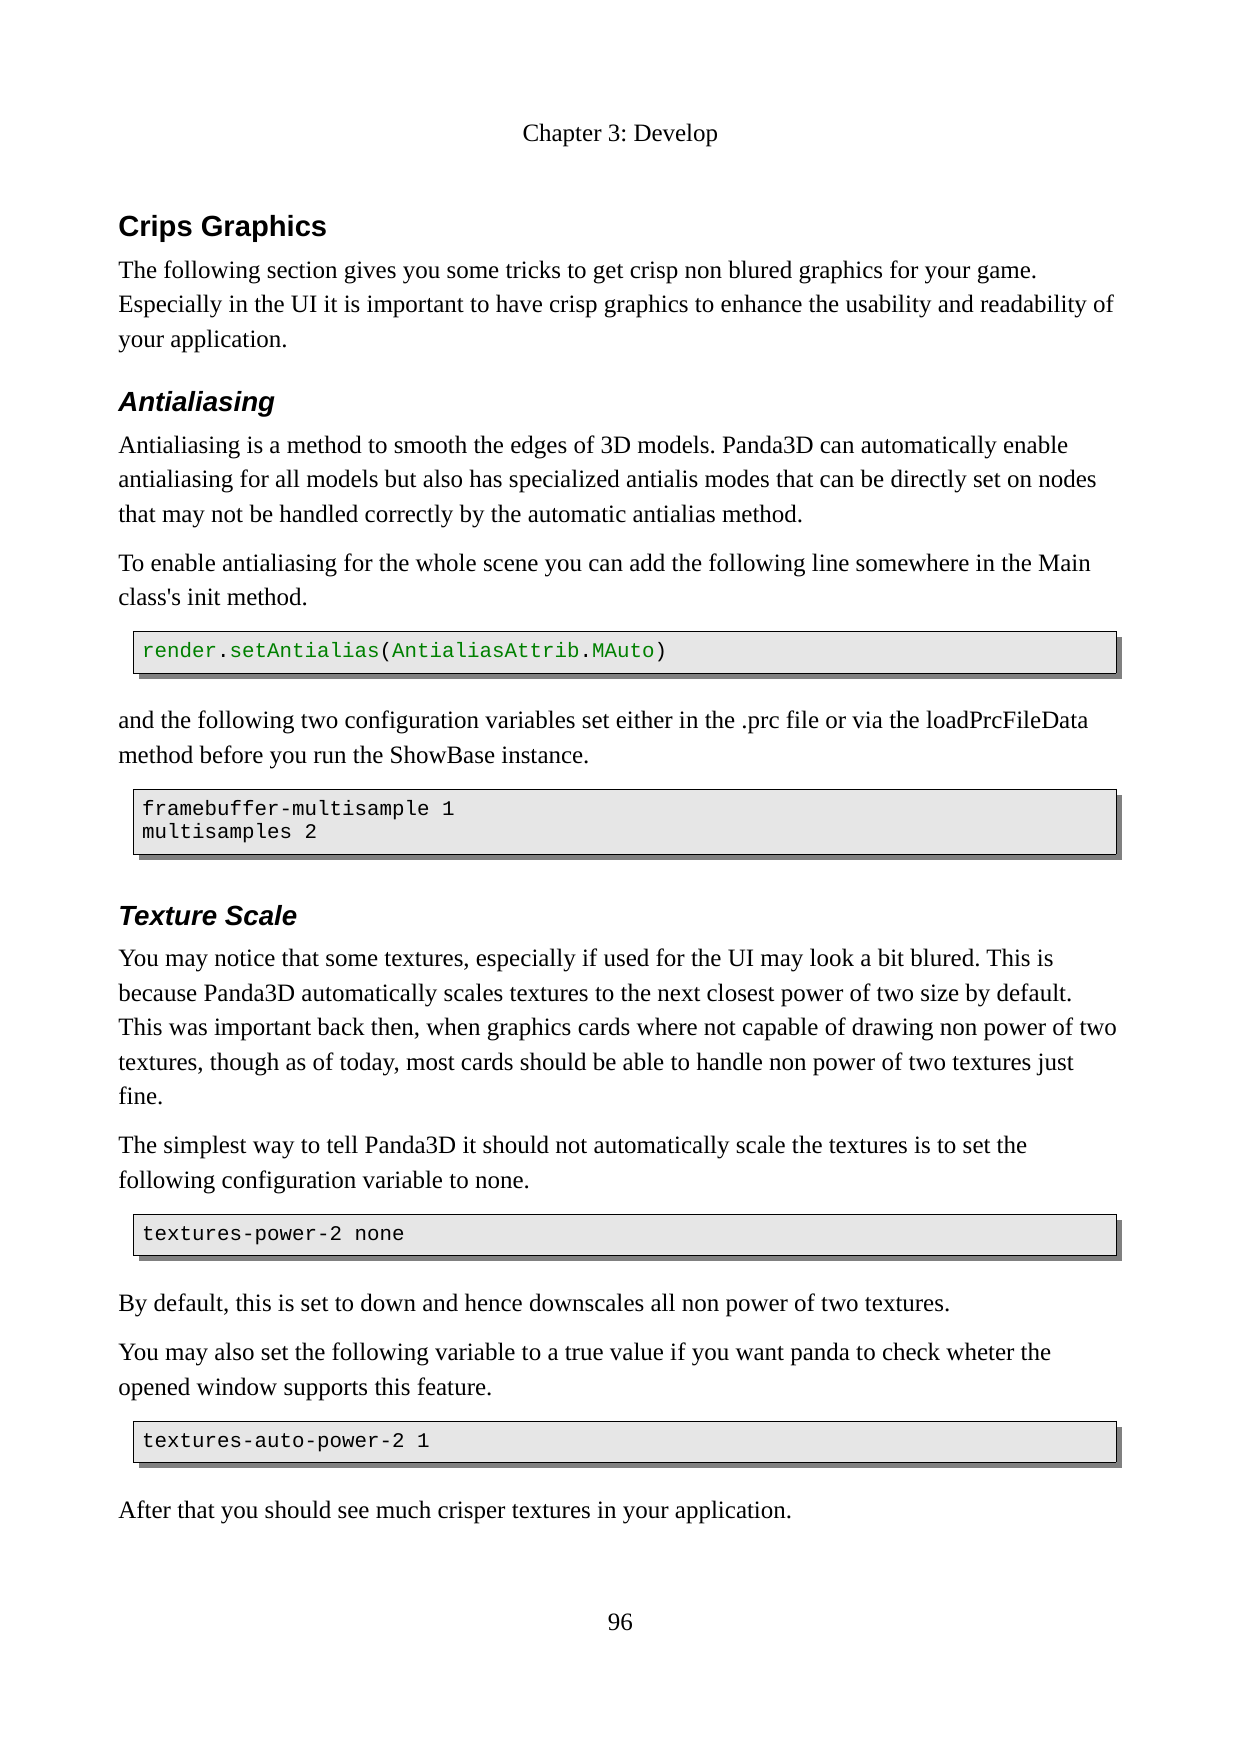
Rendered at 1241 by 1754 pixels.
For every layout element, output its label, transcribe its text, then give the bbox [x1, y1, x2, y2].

text After that you should see much crisper textures in your application. [118, 1495, 1122, 1523]
text and the following two configuration variables set either in the .prc file or via the loadPrcFileData method before you run the ShowBase instance. [118, 705, 1122, 768]
text Antialiasing is a method to smooth the edges of 3D models. Panda3D can automatically enable antialiasing for all models but also has specialized antialis modes that can be directly set on nodes that may not be handled correctly by the automatic antialias method. [118, 430, 1122, 527]
text textures-power-2 none [134, 1215, 1116, 1255]
text You may notice that some textures, especially if used for the UI may look a bit blured. This is because Panda3D automatically scales textures to the next closest power of two size by default. This was important back then, when graphics cards where not capable of drawing non power of two textures, though as of today, most cards should be able to handle non power of two textures just fine. [118, 943, 1122, 1110]
text render.setAntialias(AntialiasAttrib.MAuto) [134, 632, 1116, 673]
subtitle Texture Scale [118, 899, 1122, 931]
text You may also set the following variable to a true value if you want panda to check wheter the opened window supports this feature. [118, 1337, 1122, 1400]
subtitle Antialiasing [118, 385, 1122, 417]
text The following section gives you some tricks to get crisp non blured graphics for your game. Especially in the UI it is important to have crisp graphics to enhance the usability and readability of your application. [118, 255, 1122, 352]
text The simplest way to tell Panda3D it should not automatically scale the textures is to set the following configuration variable to none. [118, 1130, 1122, 1194]
text By default, this is set to down and hence downscales all non power of two textures. [118, 1288, 1122, 1317]
text multisamples 2 [134, 812, 1116, 854]
text framebuffer-multisample 1 [134, 790, 1116, 812]
text To enable antialiasing for the whole scene you can add the following line somewhere in the Main class's init method. [118, 548, 1122, 611]
text textures-auto-power-2 1 [134, 1422, 1116, 1462]
subtitle Crips Graphics [118, 209, 1122, 242]
